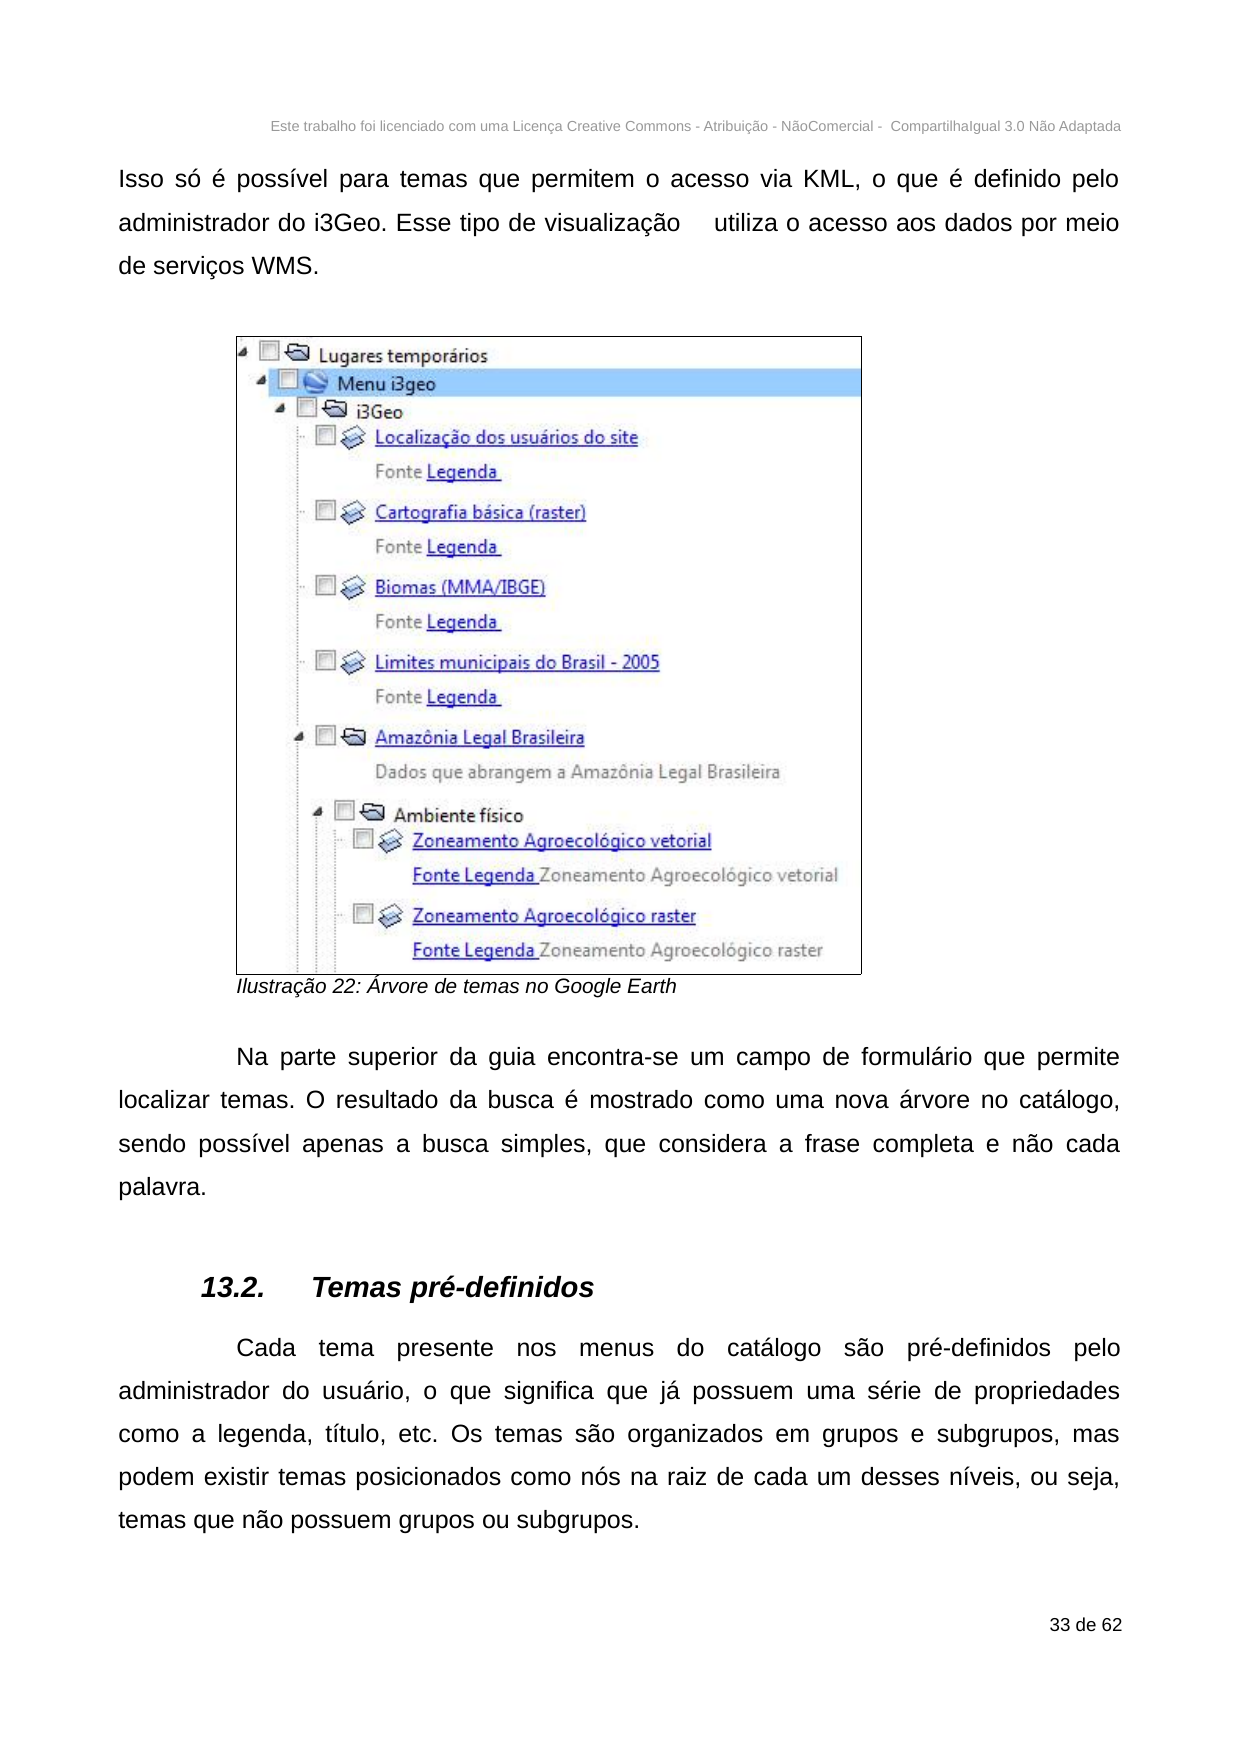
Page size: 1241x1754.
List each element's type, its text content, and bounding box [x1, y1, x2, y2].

text Na parte superior da guia encontra-se um campo de formulário que permite localizar temas. O resultado da busca é mostrado como uma nova árvore no catálogo, sendo possível apenas a busca simples, que considera a frase completa e não cada palavra. [118, 1042, 1122, 1200]
text Isso só é possível para temas que permitem o acesso via KML, o que é definido pelo administrador do i3Geo. Esse tipo de visualização utiliza o acesso aos dados por meio de serviços WMS. [118, 164, 1122, 279]
text Cada tema presente nos menus do catálogo são pré-definidos pelo administrador do usuário, o que significa que já possuem uma série de propriedades como a legenda, título, etc. Os temas são organizados em grupos e subgrupos, mas podem existir temas posicionados como nós na raiz de cada um desses níveis, ou seja, temas que não possuem grupos ou subgrupos. [118, 1333, 1122, 1534]
text Ilustração 22: Árvore de temas no Google Earth [236, 975, 861, 998]
subtitle Temas pré-definidos [163, 1270, 1077, 1303]
picture [237, 337, 861, 974]
